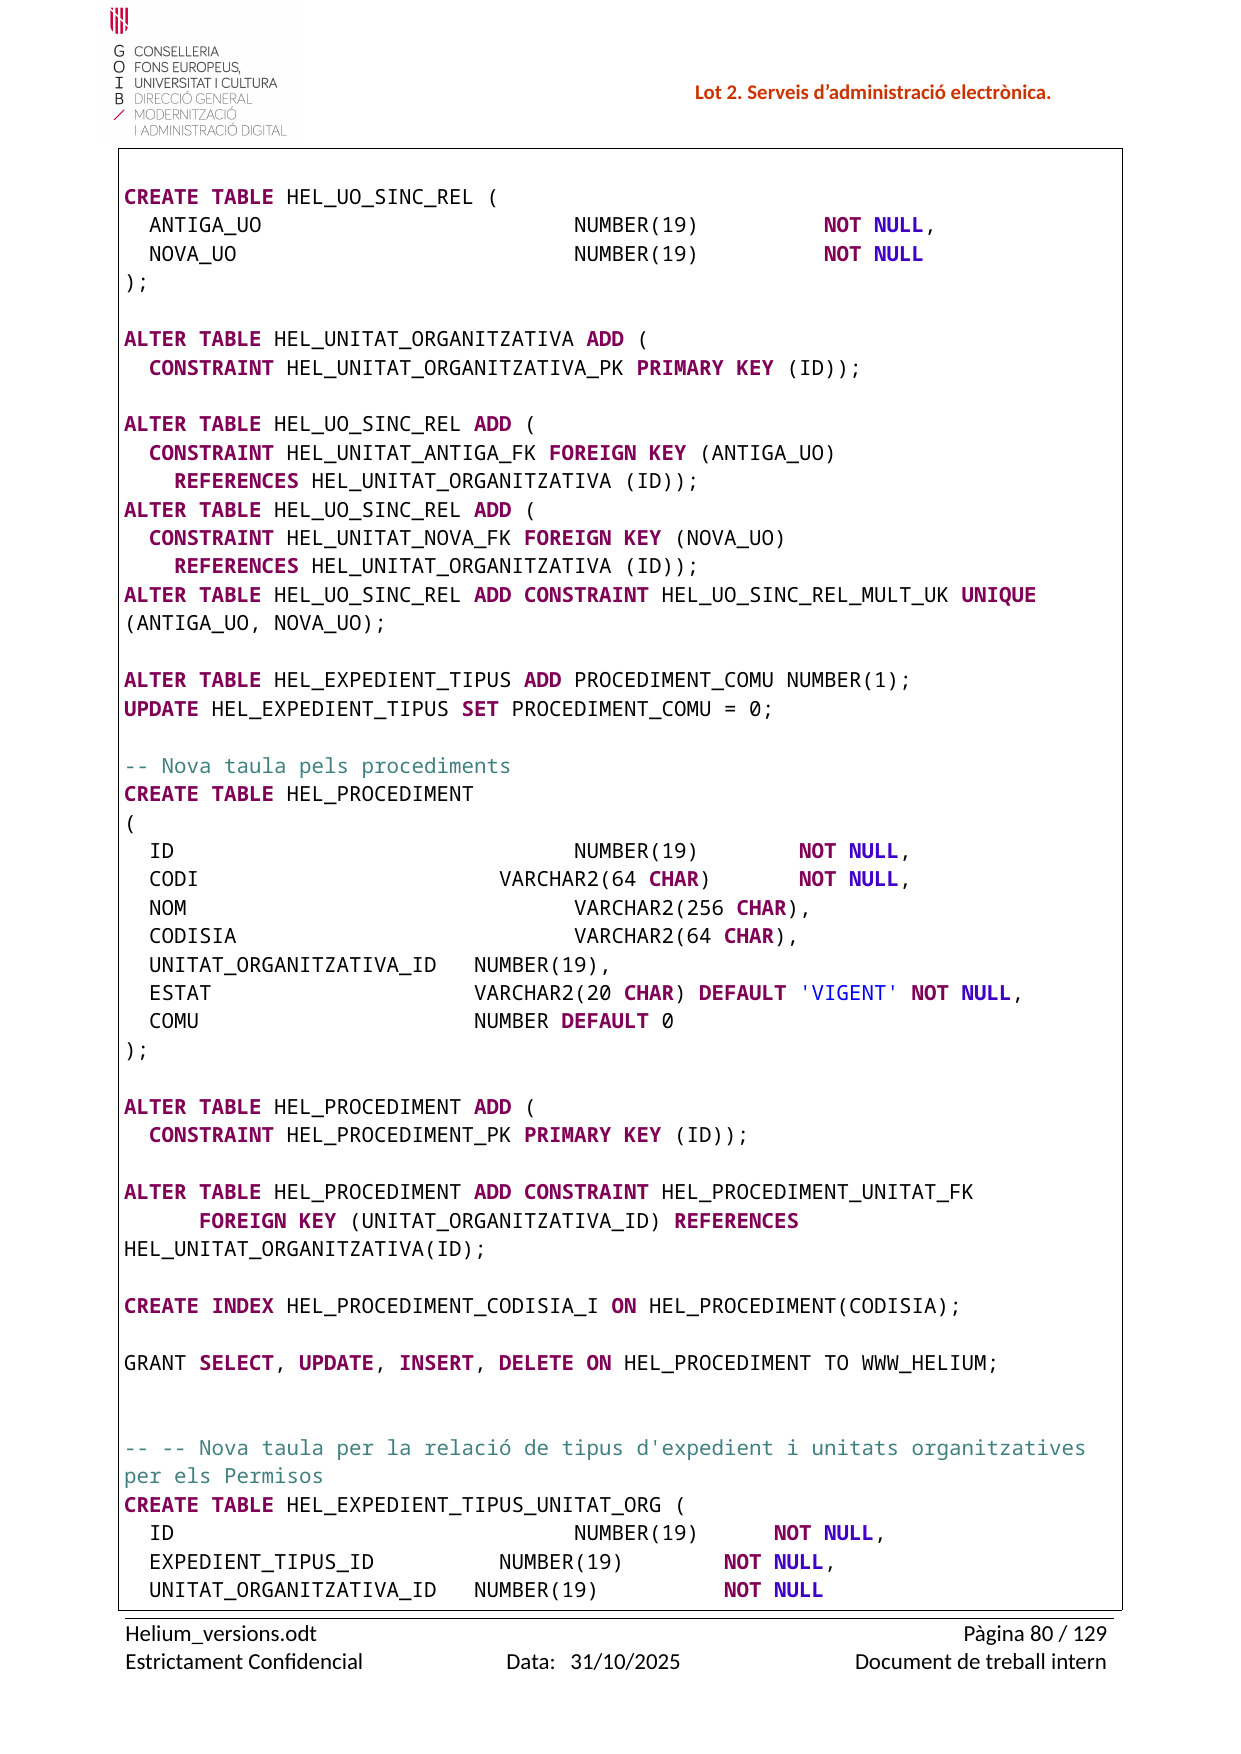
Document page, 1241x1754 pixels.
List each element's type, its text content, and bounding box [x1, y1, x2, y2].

picture [100, 0, 297, 144]
table_header CREATE TABLE HEL_UO_SINC_REL ( ANTIGA_UO NUMBER(19) NOT NULL, NOVA_UO NUMBER(19) NOT NULL ); ALTER TABLE HEL_UNITAT_ORGANITZATIVA ADD ( CONSTRAINT HEL_UNITAT_ORGANITZATIVA_PK PRIMARY KEY (ID)); ALTER TABLE HEL_UO_SINC_REL ADD ( CONSTRAINT HEL_UNITAT_ANTIGA_FK FOREIGN KEY (ANTIGA_UO) REFERENCES HEL_UNITAT_ORGANITZATIVA (ID)); ALTER TABLE HEL_UO_SINC_REL ADD ( CONSTRAINT HEL_UNITAT_NOVA_FK FOREIGN KEY (NOVA_UO) REFERENCES HEL_UNITAT_ORGANITZATIVA (ID)); ALTER TABLE HEL_UO_SINC_REL ADD CONSTRAINT HEL_UO_SINC_REL_MULT_UK UNIQUE (ANTIGA_UO, NOVA_UO); ALTER TABLE HEL_EXPEDIENT_TIPUS ADD PROCEDIMENT_COMU NUMBER(1); UPDATE HEL_EXPEDIENT_TIPUS SET PROCEDIMENT_COMU = 0; -- Nova taula pels procediments CREATE TABLE HEL_PROCEDIMENT ( ID NUMBER(19) NOT NULL, CODI VARCHAR2(64 CHAR) NOT NULL, NOM VARCHAR2(256 CHAR), CODISIA VARCHAR2(64 CHAR), UNITAT_ORGANITZATIVA_ID NUMBER(19), ESTAT VARCHAR2(20 CHAR) DEFAULT 'VIGENT' NOT NULL, COMU NUMBER DEFAULT 0 ); ALTER TABLE HEL_PROCEDIMENT ADD ( CONSTRAINT HEL_PROCEDIMENT_PK PRIMARY KEY (ID)); ALTER TABLE HEL_PROCEDIMENT ADD CONSTRAINT HEL_PROCEDIMENT_UNITAT_FK FOREIGN KEY (UNITAT_ORGANITZATIVA_ID) REFERENCES HEL_UNITAT_ORGANITZATIVA(ID); CREATE INDEX HEL_PROCEDIMENT_CODISIA_I ON HEL_PROCEDIMENT(CODISIA); GRANT SELECT, UPDATE, INSERT, DELETE ON HEL_PROCEDIMENT TO WWW_HELIUM; -- -- Nova taula per la relació de tipus d'expedient i unitats organitzatives per els Permisos CREATE TABLE HEL_EXPEDIENT_TIPUS_UNITAT_ORG ( ID NUMBER(19) NOT NULL, EXPEDIENT_TIPUS_ID NUMBER(19) NOT NULL, UNITAT_ORGANITZATIVA_ID NUMBER(19) NOT NULL [119, 149, 1122, 1609]
